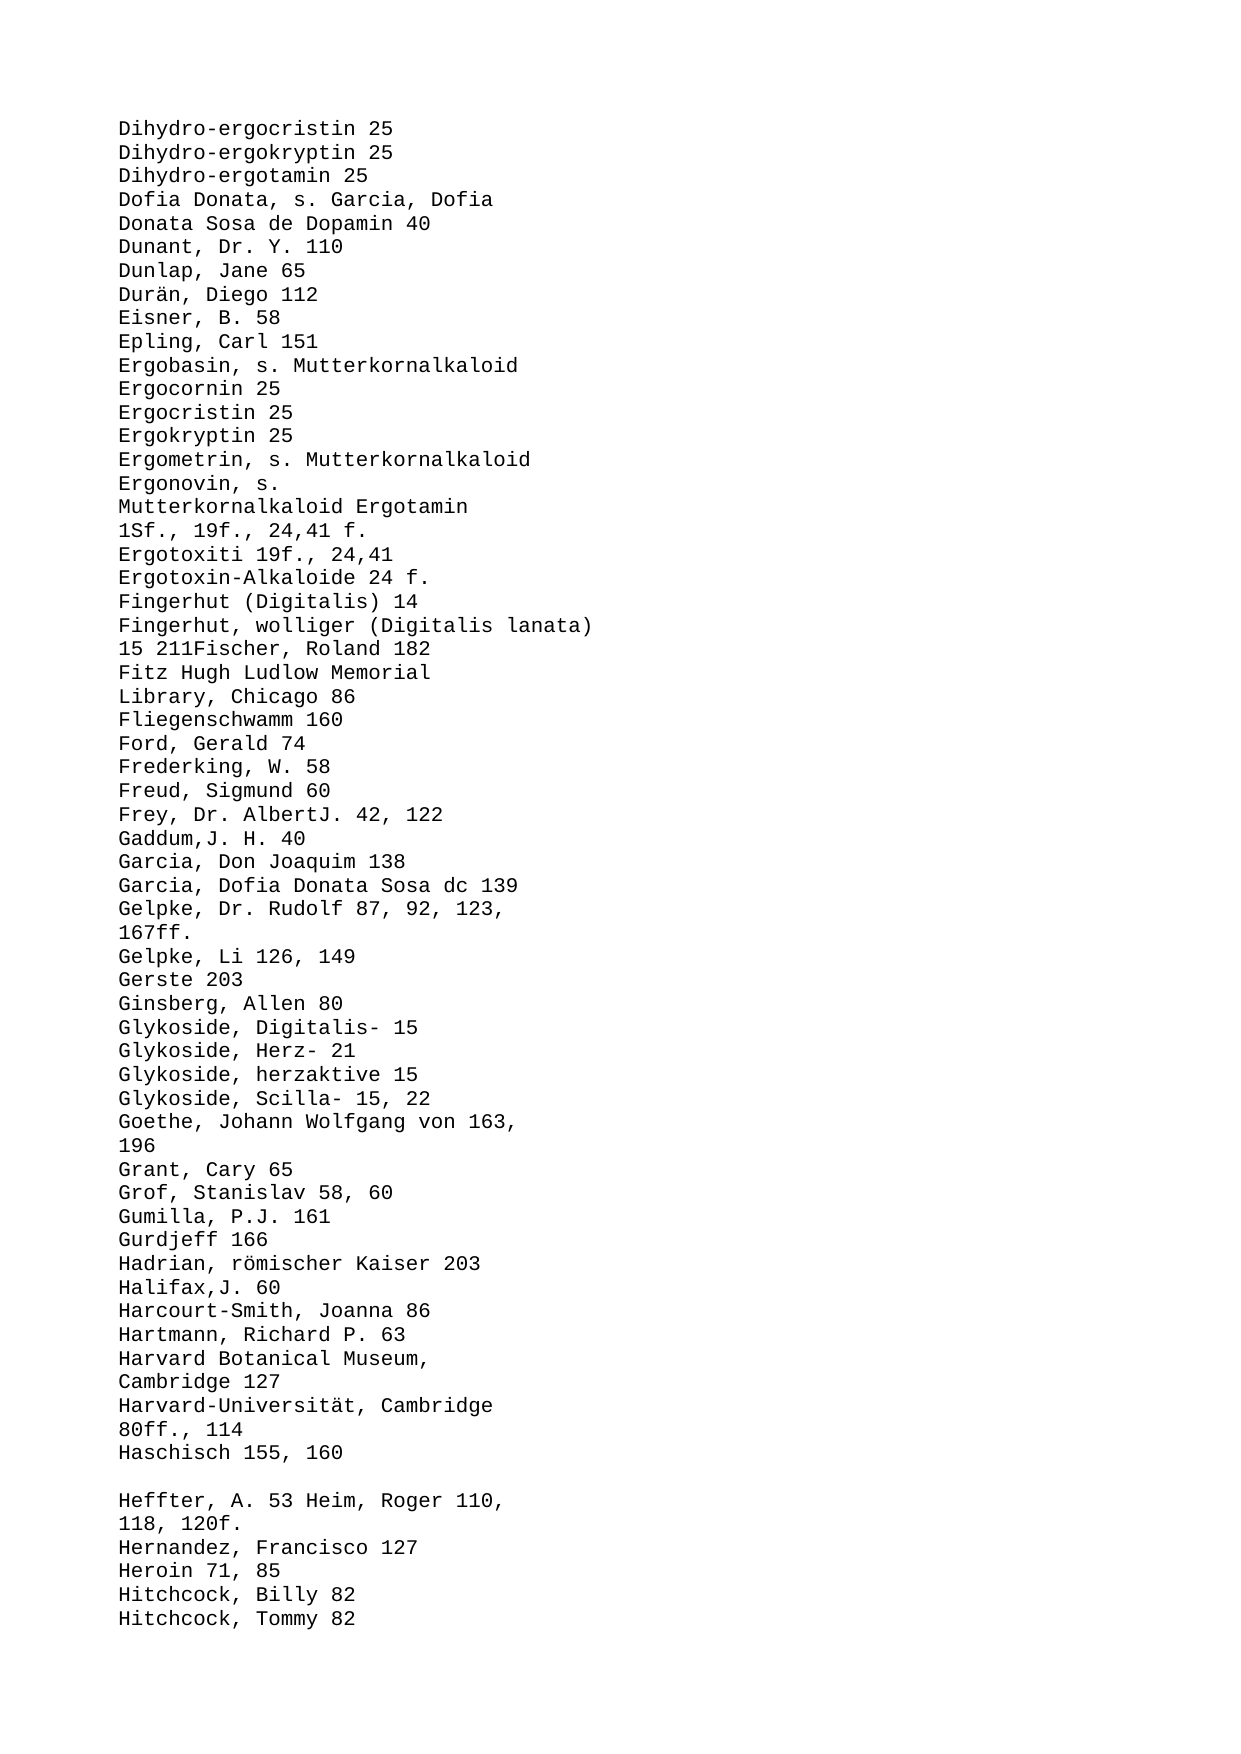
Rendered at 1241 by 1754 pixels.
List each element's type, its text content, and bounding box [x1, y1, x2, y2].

text Frederking, W. 58 [118, 757, 1122, 780]
text Halifax,J. 60 [118, 1277, 1122, 1300]
text Grof, Stanislav 58, 60 [118, 1182, 1122, 1206]
text Gumilla, P.J. 161 [118, 1206, 1122, 1229]
text Ginsberg, Allen 80 [118, 993, 1122, 1017]
text Fingerhut (Digitalis) 14 [118, 591, 1122, 615]
text Ergokryptin 25 [118, 426, 1122, 449]
text Garcia, Don Joaquim 138 [118, 851, 1122, 875]
text Dihydro-ergokryptin 25 [118, 142, 1122, 165]
text 167ff. [118, 922, 1122, 946]
text Mutterkornalkaloid Ergotamin [118, 496, 1122, 520]
text Haschisch 155, 160 [118, 1442, 1122, 1466]
text Hitchcock, Billy 82 [118, 1584, 1122, 1608]
text Dunant, Dr. Y. 110 [118, 236, 1122, 260]
text Hernandez, Francisco 127 [118, 1537, 1122, 1561]
text Glykoside, herzaktive 15 [118, 1064, 1122, 1088]
text Hitchcock, Tommy 82 [118, 1608, 1122, 1631]
text 118, 120f. [118, 1513, 1122, 1537]
text Gaddum,J. H. 40 [118, 827, 1122, 851]
text Library, Chicago 86 [118, 686, 1122, 709]
text Ergonovin, s. [118, 473, 1122, 496]
text Hartmann, Richard P. 63 [118, 1324, 1122, 1348]
text 1Sf., 19f., 24,41 f. [118, 520, 1122, 544]
text Fliegenschwamm 160 [118, 709, 1122, 733]
text Durän, Diego 112 [118, 284, 1122, 307]
text Freud, Sigmund 60 [118, 780, 1122, 804]
text Ergotoxiti 19f., 24,41 [118, 544, 1122, 567]
text Frey, Dr. AlbertJ. 42, 122 [118, 804, 1122, 827]
text Fitz Hugh Ludlow Memorial [118, 662, 1122, 686]
text 196 [118, 1135, 1122, 1158]
text Glykoside, Scilla- 15, 22 [118, 1088, 1122, 1111]
text Ergocornin 25 [118, 378, 1122, 402]
text Harcourt-Smith, Joanna 86 [118, 1300, 1122, 1324]
text Fingerhut, wolliger (Digitalis lanata) [118, 615, 1122, 638]
text Gelpke, Li 126, 149 [118, 946, 1122, 969]
text Dunlap, Jane 65 [118, 260, 1122, 284]
text Eisner, B. 58 [118, 307, 1122, 331]
text Dofia Donata, s. Garcia, Dofia [118, 189, 1122, 213]
text Ergotoxin-Alkaloide 24 f. [118, 567, 1122, 591]
text Gerste 203 [118, 969, 1122, 993]
text 80ff., 114 [118, 1419, 1122, 1442]
text Heffter, A. 53 Heim, Roger 110, [118, 1489, 1122, 1513]
text Cambridge 127 [118, 1371, 1122, 1395]
text Ergocristin 25 [118, 402, 1122, 426]
text Glykoside, Herz- 21 [118, 1040, 1122, 1064]
text Grant, Cary 65 [118, 1158, 1122, 1182]
text Ford, Gerald 74 [118, 733, 1122, 757]
text 15 211Fischer, Roland 182 [118, 638, 1122, 662]
text Gelpke, Dr. Rudolf 87, 92, 123, [118, 898, 1122, 922]
text Ergobasin, s. Mutterkornalkaloid [118, 354, 1122, 378]
text Hadrian, römischer Kaiser 203 [118, 1253, 1122, 1277]
text Donata Sosa de Dopamin 40 [118, 213, 1122, 236]
text Harvard-Universität, Cambridge [118, 1395, 1122, 1419]
text Goethe, Johann Wolfgang von 163, [118, 1111, 1122, 1135]
text Gurdjeff 166 [118, 1229, 1122, 1253]
text Epling, Carl 151 [118, 331, 1122, 354]
text Ergometrin, s. Mutterkornalkaloid [118, 449, 1122, 473]
text Harvard Botanical Museum, [118, 1348, 1122, 1371]
text Dihydro-ergocristin 25 [118, 118, 1122, 142]
text Glykoside, Digitalis- 15 [118, 1017, 1122, 1040]
text Dihydro-ergotamin 25 [118, 165, 1122, 189]
text Heroin 71, 85 [118, 1561, 1122, 1584]
text Garcia, Dofia Donata Sosa dc 139 [118, 875, 1122, 898]
